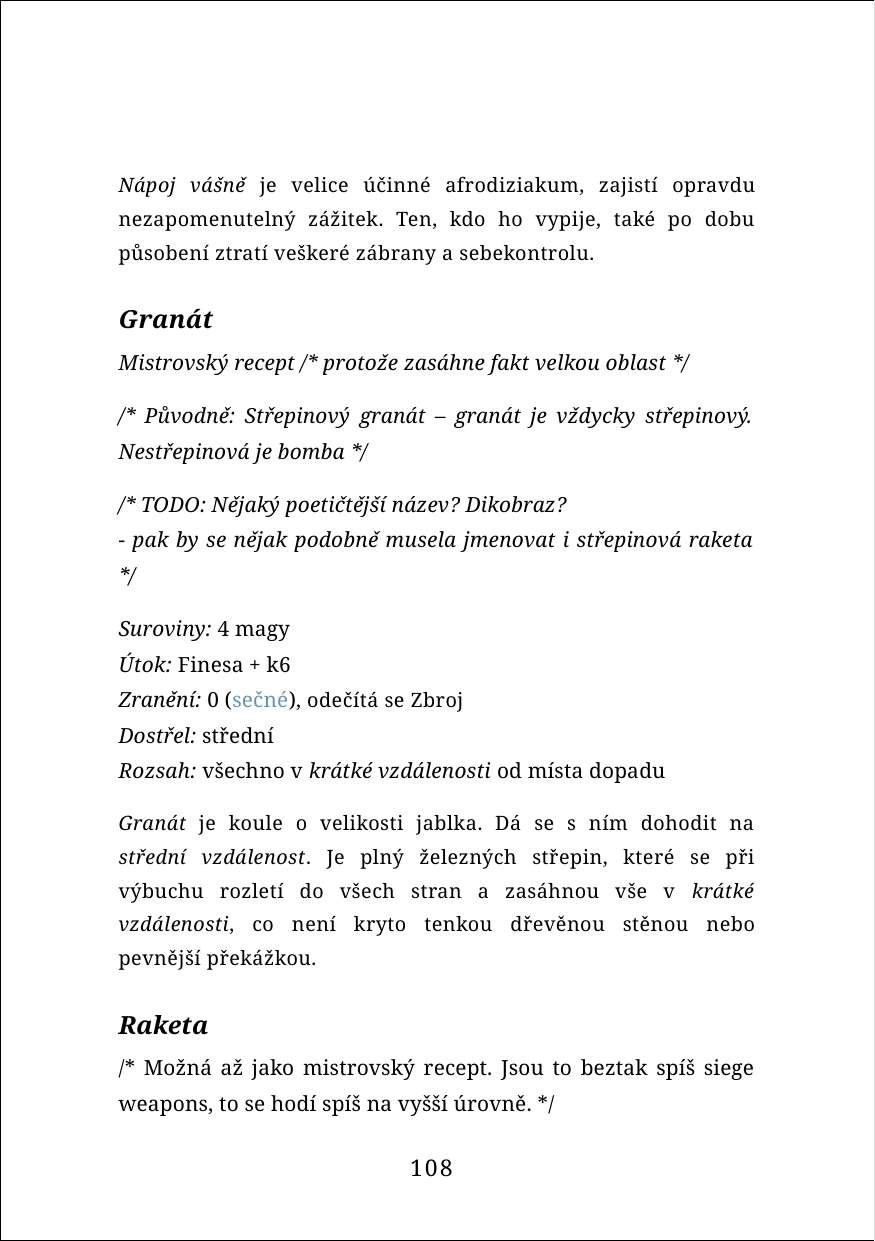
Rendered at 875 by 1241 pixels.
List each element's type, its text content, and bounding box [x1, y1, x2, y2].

text /* Možná až jako mistrovský recept. Jsou to beztak spíš siege weapons, to se hodí spíš na vyšší úrovně. */ [118, 1053, 756, 1117]
text Nápoj vášně je velice účinné afrodiziakum, zajistí opravdu nezapomenutelný zážitek. Ten, kdo ho vypije, také po dobu působení ztratí veškeré zábrany a sebekontrolu. [118, 172, 756, 266]
subtitle Raketa [118, 1007, 756, 1041]
text /* TODO: Nějaký poetičtější název? Dikobraz? - pak by se nějak podobně musela jmenovat i střepinová raketa */ [118, 490, 756, 589]
text Mistrovský recept /* protože zasáhne fakt velkou oblast */ [118, 348, 756, 376]
text Suroviny: 4 magy Útok: Finesa + k6 Zranění: 0 (sečné), odečítá se Zbroj Dostřel: střední Rozsah: všechno v krátké vzdálenosti od místa dopadu [118, 614, 756, 785]
subtitle Granát [118, 302, 756, 336]
text Granát je koule o velikosti jablka. Dá se s ním dohodit na střední vzdálenost. Je plný železných střepin, které se při výbuchu rozletí do všech stran a zasáhnou vše v krátké vzdálenosti, co není kryto tenkou dřevěnou stěnou nebo pevnější překážkou. [118, 809, 756, 971]
text /* Původně: Střepinový granát – granát je vždycky střepinový. Nestřepinová je bomba */ [118, 401, 756, 465]
